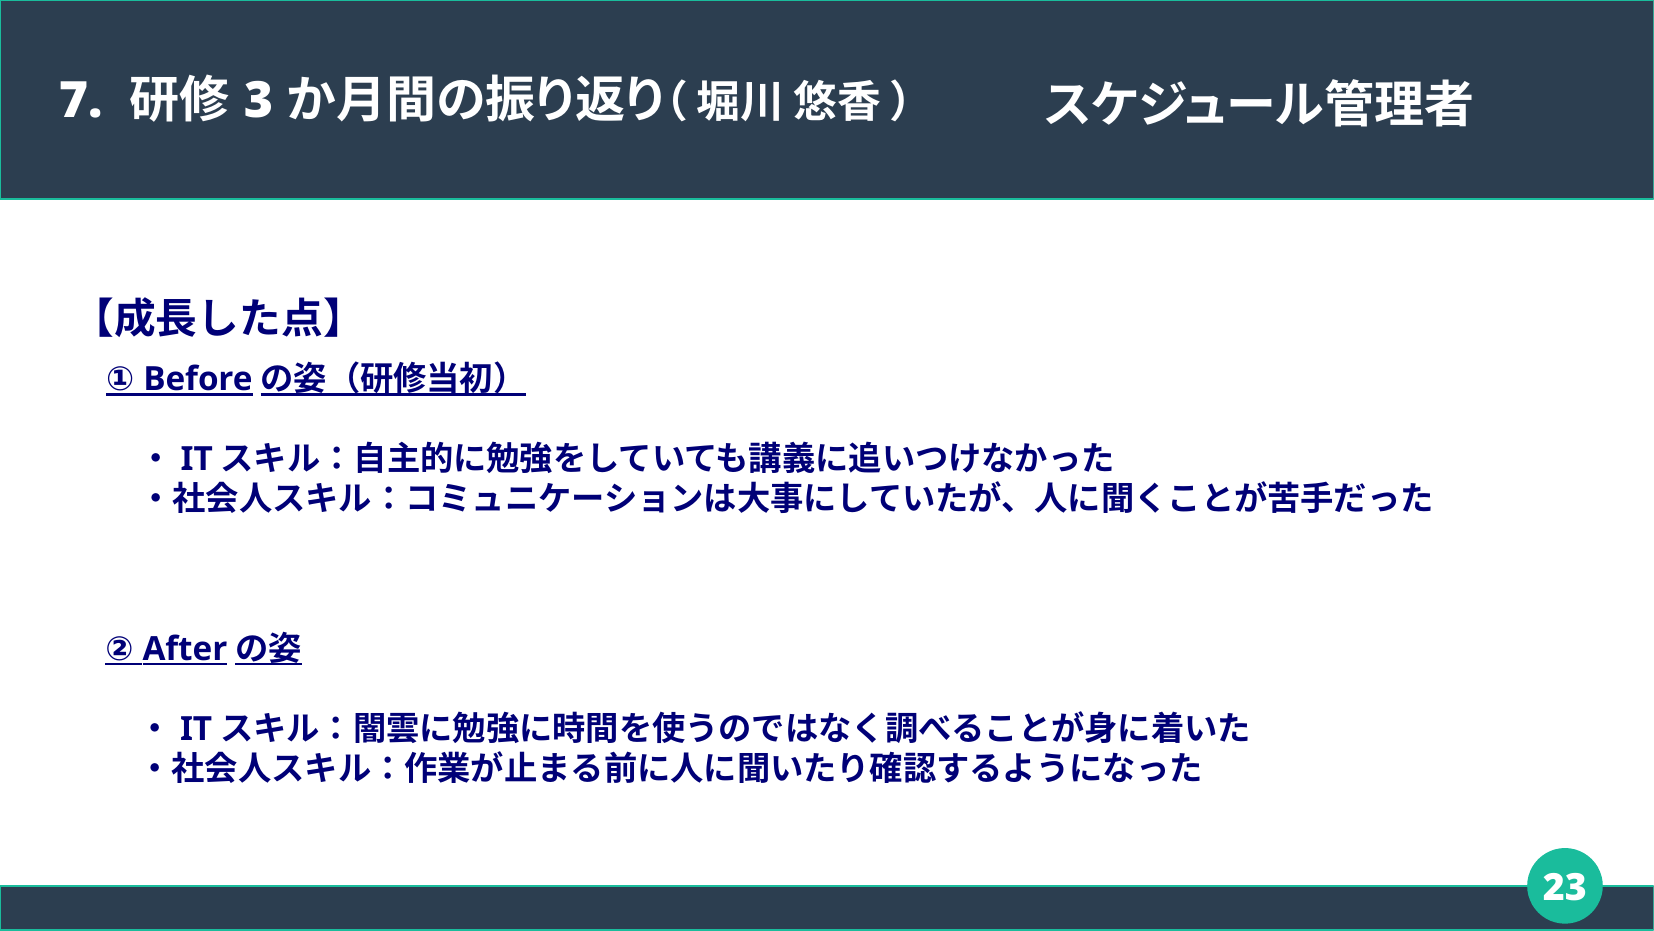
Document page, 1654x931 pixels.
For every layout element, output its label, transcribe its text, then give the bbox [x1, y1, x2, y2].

text_box ① Beforeの姿（研修当初） ・ITスキル：自主的に勉強をしていても講義に追いつけなかった ・社会人スキル：コミュニケーションは大事にしていたが、人に聞くことが苦手だった [88, 348, 1565, 766]
text_box ② Afterの姿 ・ITスキル：闇雲に勉強に時間を使うのではなく調べることが身に着いた ・社会人スキル：作業が止まる前に人に聞いたり確認するようになった [87, 618, 1564, 876]
title 7. 研修3か月間の振り返り（ 堀川 悠香 ） [59, 37, 1595, 156]
text_box 【成長した点】 [57, 271, 1535, 357]
text_box スケジュール管理者 [1029, 66, 1559, 137]
